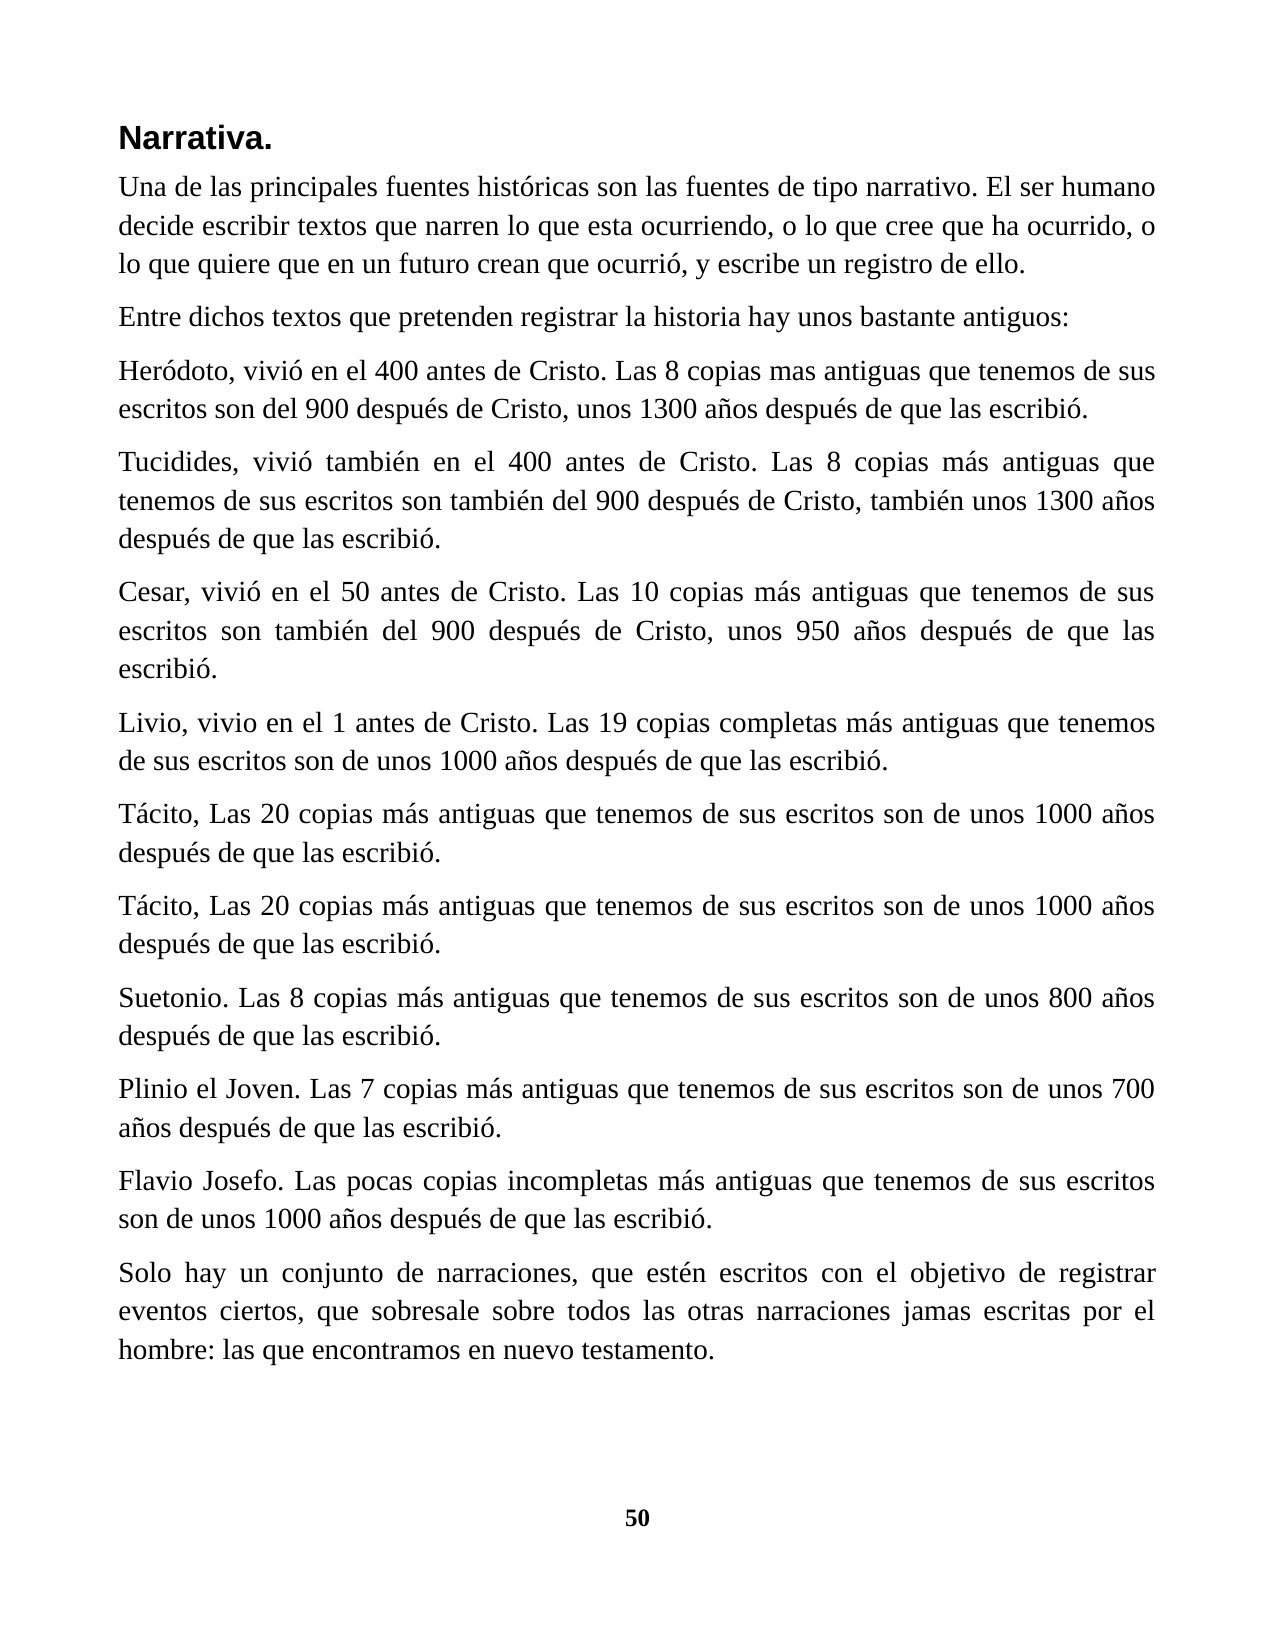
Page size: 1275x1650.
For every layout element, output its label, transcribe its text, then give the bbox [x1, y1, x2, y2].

subtitle Narrativa. [118, 118, 1157, 157]
text Una de las principales fuentes históricas son las fuentes de tipo narrativo. El ser humano decide escribir textos que narren lo que esta ocurriendo, o lo que cree que ha ocurrido, o lo que quiere que en un futuro crean que ocurrió, y escribe un registro de ello. [118, 169, 1157, 280]
text Tácito, Las 20 copias más antiguas que tenemos de sus escritos son de unos 1000 años después de que las escribió. [118, 796, 1157, 868]
text Cesar, vivió en el 50 antes de Cristo. Las 10 copias más antiguas que tenemos de sus escritos son también del 900 después de Cristo, unos 950 años después de que las escribió. [118, 574, 1157, 685]
text Entre dichos textos que pretenden registrar la historia hay unos bastante antiguos: [118, 299, 1157, 333]
text Tácito, Las 20 copias más antiguas que tenemos de sus escritos son de unos 1000 años después de que las escribió. [118, 888, 1157, 960]
text Tucidides, vivió también en el 400 antes de Cristo. Las 8 copias más antiguas que tenemos de sus escritos son también del 900 después de Cristo, también unos 1300 años después de que las escribió. [118, 444, 1157, 555]
text Livio, vivio en el 1 antes de Cristo. Las 19 copias completas más antiguas que tenemos de sus escritos son de unos 1000 años después de que las escribió. [118, 705, 1157, 777]
text Plinio el Joven. Las 7 copias más antiguas que tenemos de sus escritos son de unos 700 años después de que las escribió. [118, 1071, 1157, 1143]
text Heródoto, vivió en el 400 antes de Cristo. Las 8 copias mas antiguas que tenemos de sus escritos son del 900 después de Cristo, unos 1300 años después de que las escribió. [118, 353, 1157, 425]
text Solo hay un conjunto de narraciones, que estén escritos con el objetivo de registrar eventos ciertos, que sobresale sobre todos las otras narraciones jamas escritas por el hombre: las que encontramos en nuevo testamento. [118, 1255, 1157, 1365]
text Flavio Josefo. Las pocas copias incompletas más antiguas que tenemos de sus escritos son de unos 1000 años después de que las escribió. [118, 1163, 1157, 1235]
text Suetonio. Las 8 copias más antiguas que tenemos de sus escritos son de unos 800 años después de que las escribió. [118, 980, 1157, 1052]
